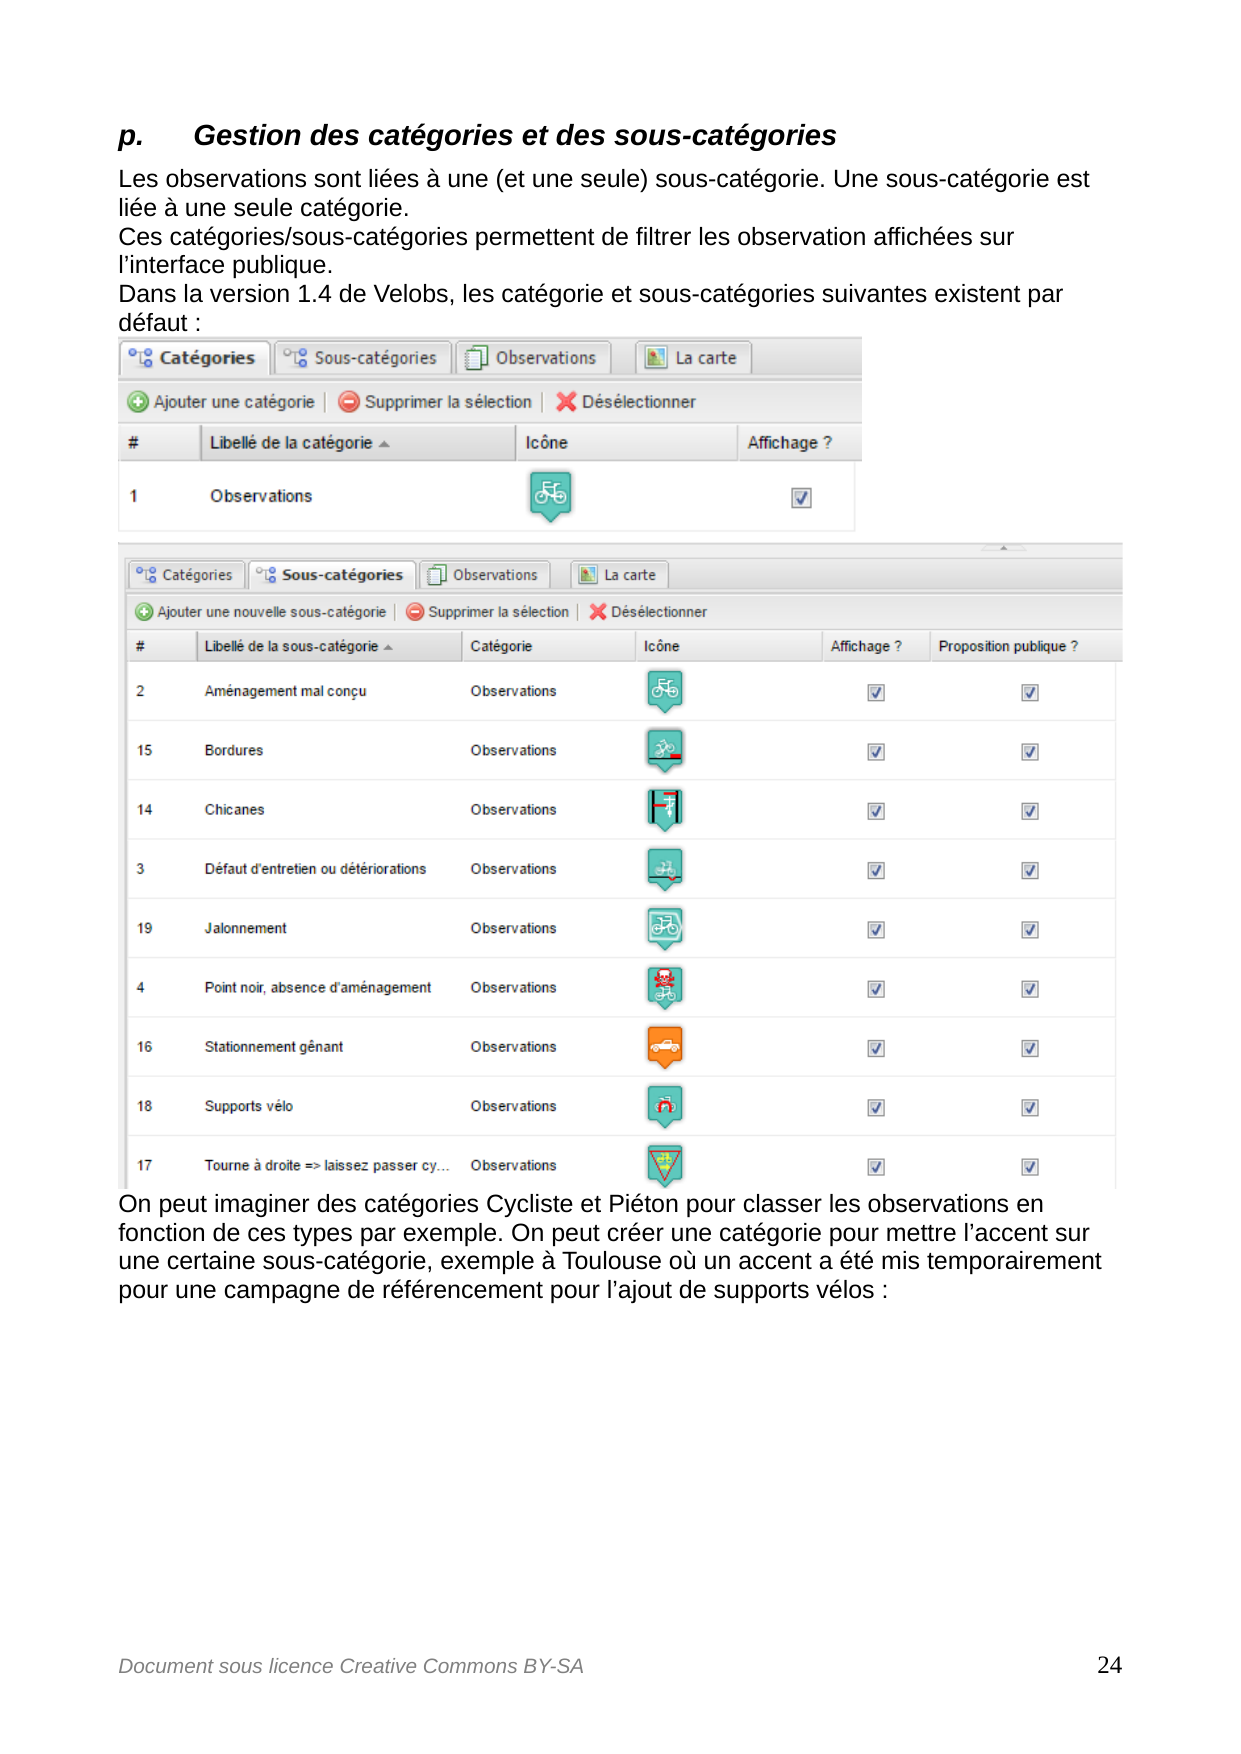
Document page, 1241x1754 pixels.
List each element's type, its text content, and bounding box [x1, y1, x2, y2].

subtitle Gestion des catégories et des sous-catégories [118, 118, 1122, 152]
text Les observations sont liées à une (et une seule) sous-catégorie. Une sous-catégorie est liée à une seule catégorie. [118, 164, 1122, 222]
text Ces catégories/sous-catégories permettent de filtrer les observation affichées sur l’interface publique. [118, 222, 1122, 279]
text On peut imaginer des catégories Cycliste et Piéton pour classer les observations en fonction de ces types par exemple. On peut créer une catégorie pour mettre l’accent sur une certaine sous-catégorie, exemple à Toulouse où un accent a été mis temporairement pour une campagne de référencement pour l’ajout de supports vélos : [118, 1189, 1122, 1304]
picture [118, 336, 1123, 1189]
text Dans la version 1.4 de Velobs, les catégorie et sous-catégories suivantes existent par défaut : [118, 279, 1122, 337]
